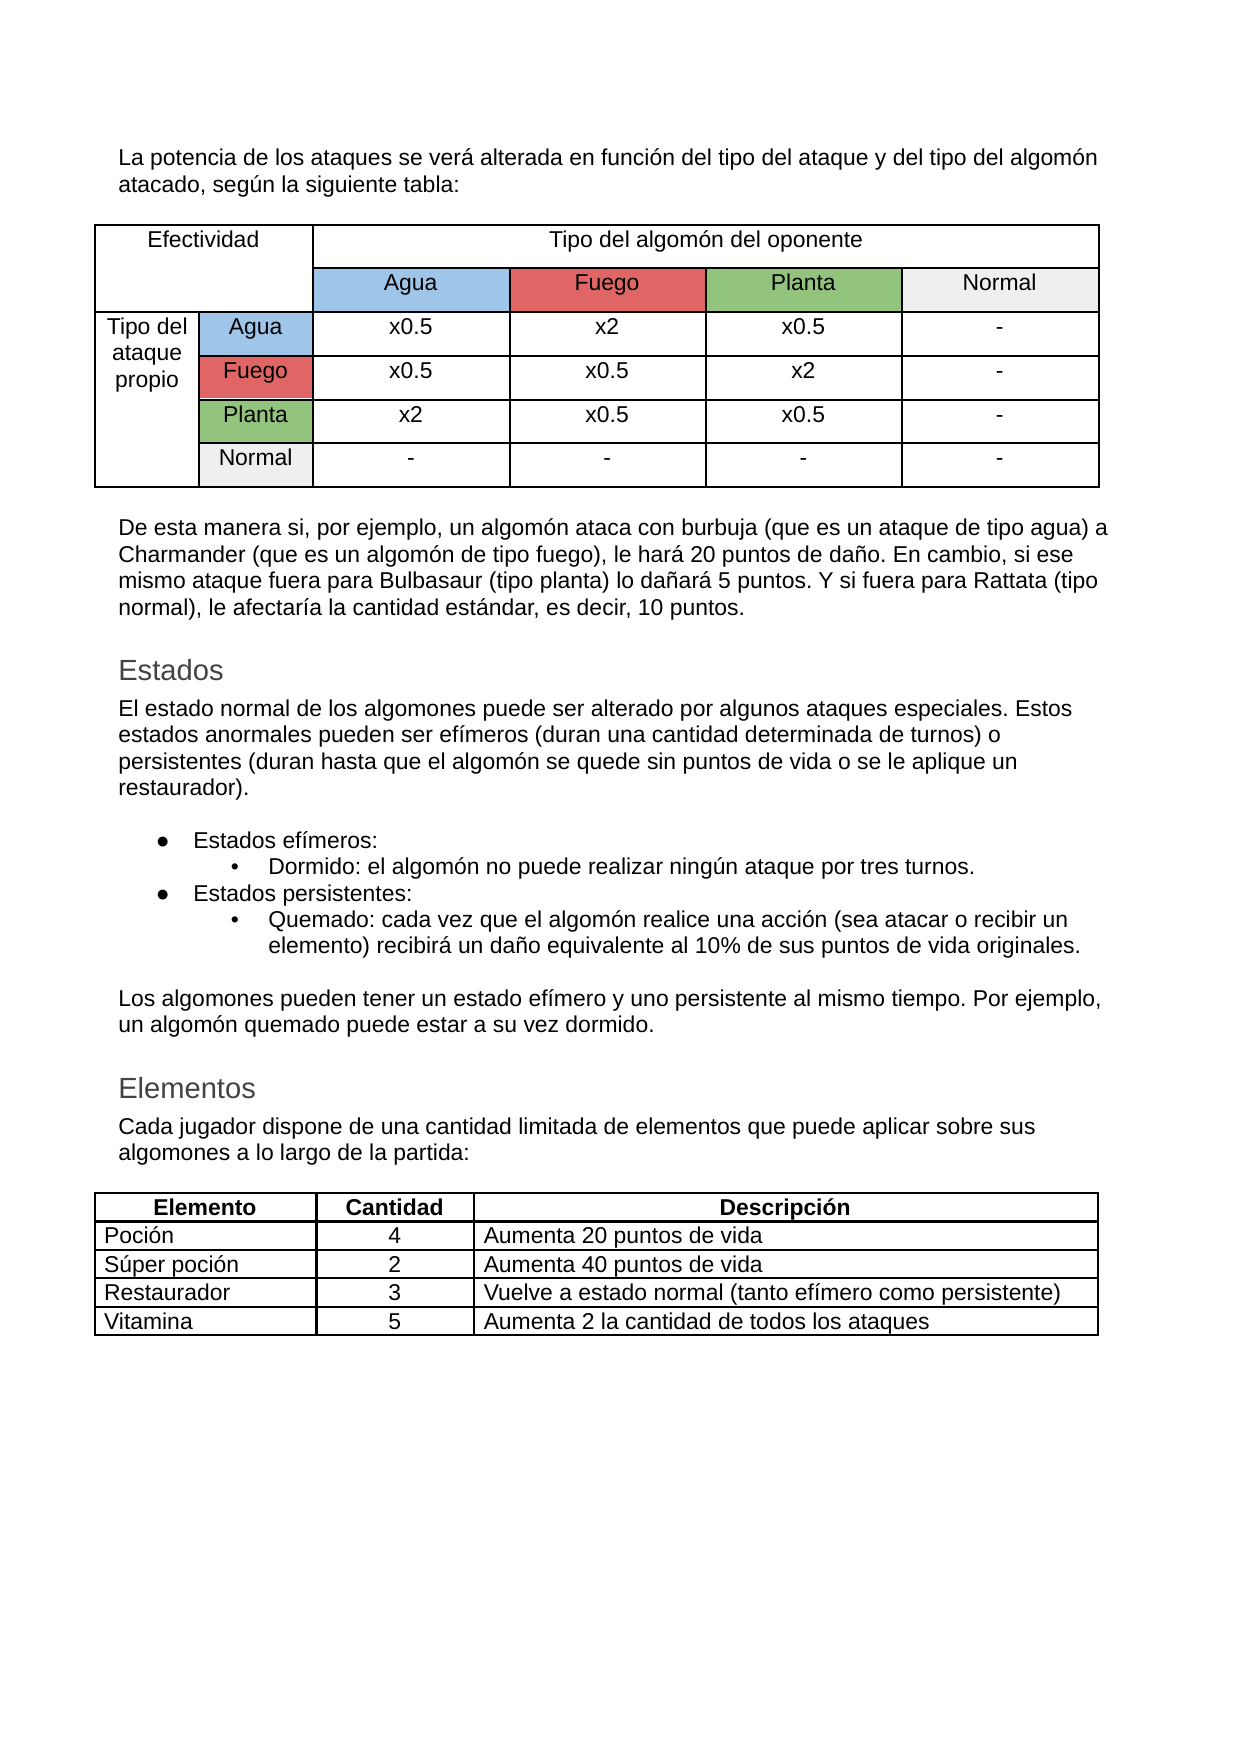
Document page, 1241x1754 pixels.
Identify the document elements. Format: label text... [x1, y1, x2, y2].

table_cell Planta [200, 401, 312, 442]
table_cell 3 [318, 1279, 473, 1306]
table_cell x0.5 [511, 357, 705, 398]
text La potencia de los ataques se verá alterada en función del tipo del ataque y del tipo del algomón atacado, según la siguiente tabla: [118, 144, 1122, 197]
table_cell Vuelve a estado normal (tanto efímero como persistente) [475, 1279, 1097, 1306]
table_cell Fuego [200, 357, 312, 398]
table_cell - [903, 401, 1098, 442]
table_cell - [511, 444, 705, 486]
subtitle Elementos [118, 1071, 1122, 1104]
table_cell Tipo del ataque propio [96, 313, 198, 486]
table_cell 5 [318, 1308, 473, 1334]
table_cell Normal [200, 444, 312, 486]
table_cell x0.5 [314, 357, 509, 398]
table_cell Agua [314, 269, 509, 311]
table_cell Fuego [511, 269, 705, 311]
table_cell x0.5 [707, 401, 901, 442]
text De esta manera si, por ejemplo, un algomón ataca con burbuja (que es un ataque de tipo agua) a Charmander (que es un algomón de tipo fuego), le hará 20 puntos de daño. En cambio, si ese mismo ataque fuera para Bulbasaur (tipo planta) lo dañará 5 puntos. Y si fuera para Rattata (tipo normal), le afectaría la cantidad estándar, es decir, 10 puntos. [118, 514, 1122, 620]
table_cell - [903, 313, 1098, 355]
text Los algomones pueden tener un estado efímero y uno persistente al mismo tiempo. Por ejemplo, un algomón quemado puede estar a su vez dormido. [118, 985, 1122, 1038]
table_cell Poción [96, 1223, 315, 1249]
table_cell x0.5 [707, 313, 901, 355]
table_cell x0.5 [314, 313, 509, 355]
table_header Efectividad [96, 226, 312, 311]
table_cell 2 [318, 1251, 473, 1277]
table_header Descripción [475, 1194, 1097, 1220]
table_cell 4 [318, 1223, 473, 1249]
table_cell - [314, 444, 509, 486]
table_cell Vitamina [96, 1308, 315, 1334]
table_cell - [707, 444, 901, 486]
table_cell Súper poción [96, 1251, 315, 1277]
text Cada jugador dispone de una cantidad limitada de elementos que puede aplicar sobre sus algomones a lo largo de la partida: [118, 1113, 1122, 1166]
table_cell x2 [314, 401, 509, 442]
table_cell - [903, 444, 1098, 486]
subtitle Estados [118, 653, 1122, 687]
table_cell - [903, 357, 1098, 398]
list Dormido: el algomón no puede realizar ningún ataque por tres turnos. [231, 853, 1122, 879]
table_cell Normal [903, 269, 1098, 311]
table_cell Restaurador [96, 1279, 315, 1306]
table_header Tipo del algomón del oponente [314, 226, 1098, 267]
table_cell x2 [707, 357, 901, 398]
list Estados efímeros: [156, 827, 1122, 853]
table_cell x2 [511, 313, 705, 355]
table_cell Aumenta 40 puntos de vida [475, 1251, 1097, 1277]
list Estados persistentes: [156, 879, 1122, 906]
table_header Cantidad [318, 1194, 473, 1220]
list Quemado: cada vez que el algomón realice una acción (sea atacar o recibir un elemento) recibirá un daño equivalente al 10% de sus puntos de vida originales. [231, 906, 1122, 958]
table_cell Aumenta 20 puntos de vida [475, 1223, 1097, 1249]
table_header Elemento [96, 1194, 315, 1220]
table_cell Planta [707, 269, 901, 311]
table_cell Aumenta 2 la cantidad de todos los ataques [475, 1308, 1097, 1334]
text El estado normal de los algomones puede ser alterado por algunos ataques especiales. Estos estados anormales pueden ser efímeros (duran una cantidad determinada de turnos) o persistentes (duran hasta que el algomón se quede sin puntos de vida o se le aplique un restaurador). [118, 695, 1122, 800]
table_cell x0.5 [511, 401, 705, 442]
table_cell Agua [200, 313, 312, 355]
